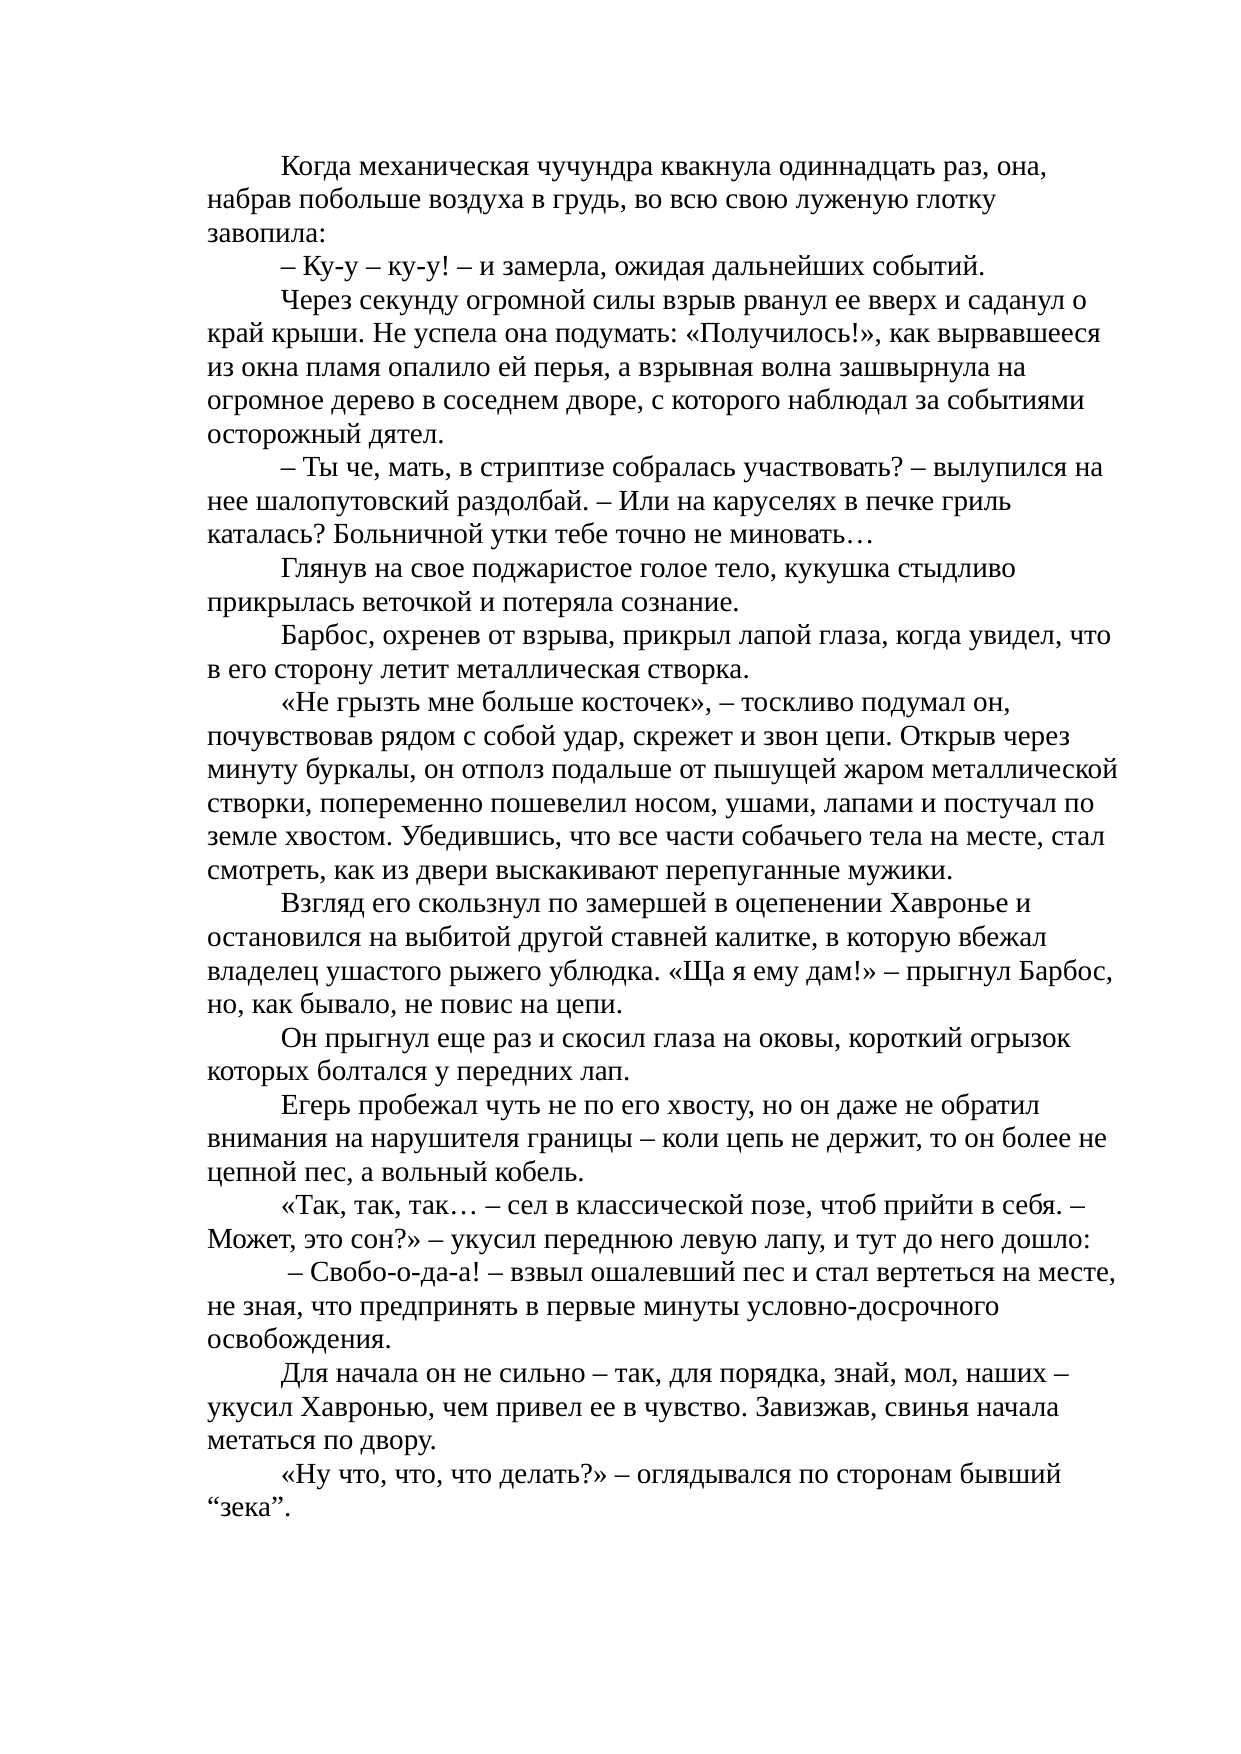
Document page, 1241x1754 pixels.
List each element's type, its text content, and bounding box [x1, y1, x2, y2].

text – Ты че, мать, в стриптизе собралась участвовать? – вылупился на нее шалопутовский раздолбай. – Или на каруселях в печке гриль каталась? Больничной утки тебе точно не миновать… [207, 449, 1122, 550]
text Он прыгнул еще раз и скосил глаза на оковы, короткий огрызок которых болтался у передних лап. [207, 1020, 1122, 1087]
text Глянув на свое поджаристое голое тело, кукушка стыдливо прикрылась веточкой и потеряла сознание. [207, 550, 1122, 617]
text Через секунду огромной силы взрыв рванул ее вверх и саданул о край крыши. Не успела она подумать: «Получилось!», как вырвавшееся из окна пламя опалило ей перья, а взрывная волна зашвырнула на огромное дерево в соседнем дворе, с которого наблюдал за событиями осторожный дятел. [207, 282, 1122, 449]
text «Не грызть мне больше косточек», – тоскливо подумал он, почувствовав рядом с собой удар, скрежет и звон цепи. Открыв через минуту буркалы, он отполз подальше от пышущей жаром металлической створки, попеременно пошевелил носом, ушами, лапами и постучал по земле хвостом. Убедившись, что все части собачьего тела на месте, стал смотреть, как из двери выскакивают перепуганные мужики. [207, 684, 1122, 886]
text Взгляд его скользнул по замершей в оцепенении Хавронье и остановился на выбитой другой ставней калитке, в которую вбежал владелец ушастого рыжего ублюдка. «Ща я ему дам!» – прыгнул Барбос, но, как бывало, не повис на цепи. [207, 886, 1122, 1020]
text – Свобо-о-да-а! – взвыл ошалевший пес и стал вертеться на месте, не зная, что предпринять в первые минуты условно-досрочного освобождения. [207, 1254, 1122, 1355]
text Когда механическая чучундра квакнула одиннадцать раз, она, набрав побольше воздуха в грудь, во всю свою луженую глотку завопила: [207, 148, 1122, 248]
text Егерь пробежал чуть не по его хвосту, но он даже не обратил внимания на нарушителя границы – коли цепь не держит, то он более не цепной пес, а вольный кобель. [207, 1087, 1122, 1187]
text Барбос, охренев от взрыва, прикрыл лапой глаза, когда увидел, что в его сторону летит металлическая створка. [207, 617, 1122, 684]
text – Ку-у – ку-у! – и замерла, ожидая дальнейших событий. [207, 248, 1122, 282]
text Для начала он не сильно – так, для порядка, знай, мол, наших – укусил Хавронью, чем привел ее в чувство. Завизжав, свинья начала метаться по двору. [207, 1355, 1122, 1456]
text «Так, так, так… – сел в классической позе, чтоб прийти в себя. – Может, это сон?» – укусил переднюю левую лапу, и тут до него дошло: [207, 1187, 1122, 1254]
text «Ну что, что, что делать?» – оглядывался по сторонам бывший “зека”. [207, 1456, 1122, 1523]
